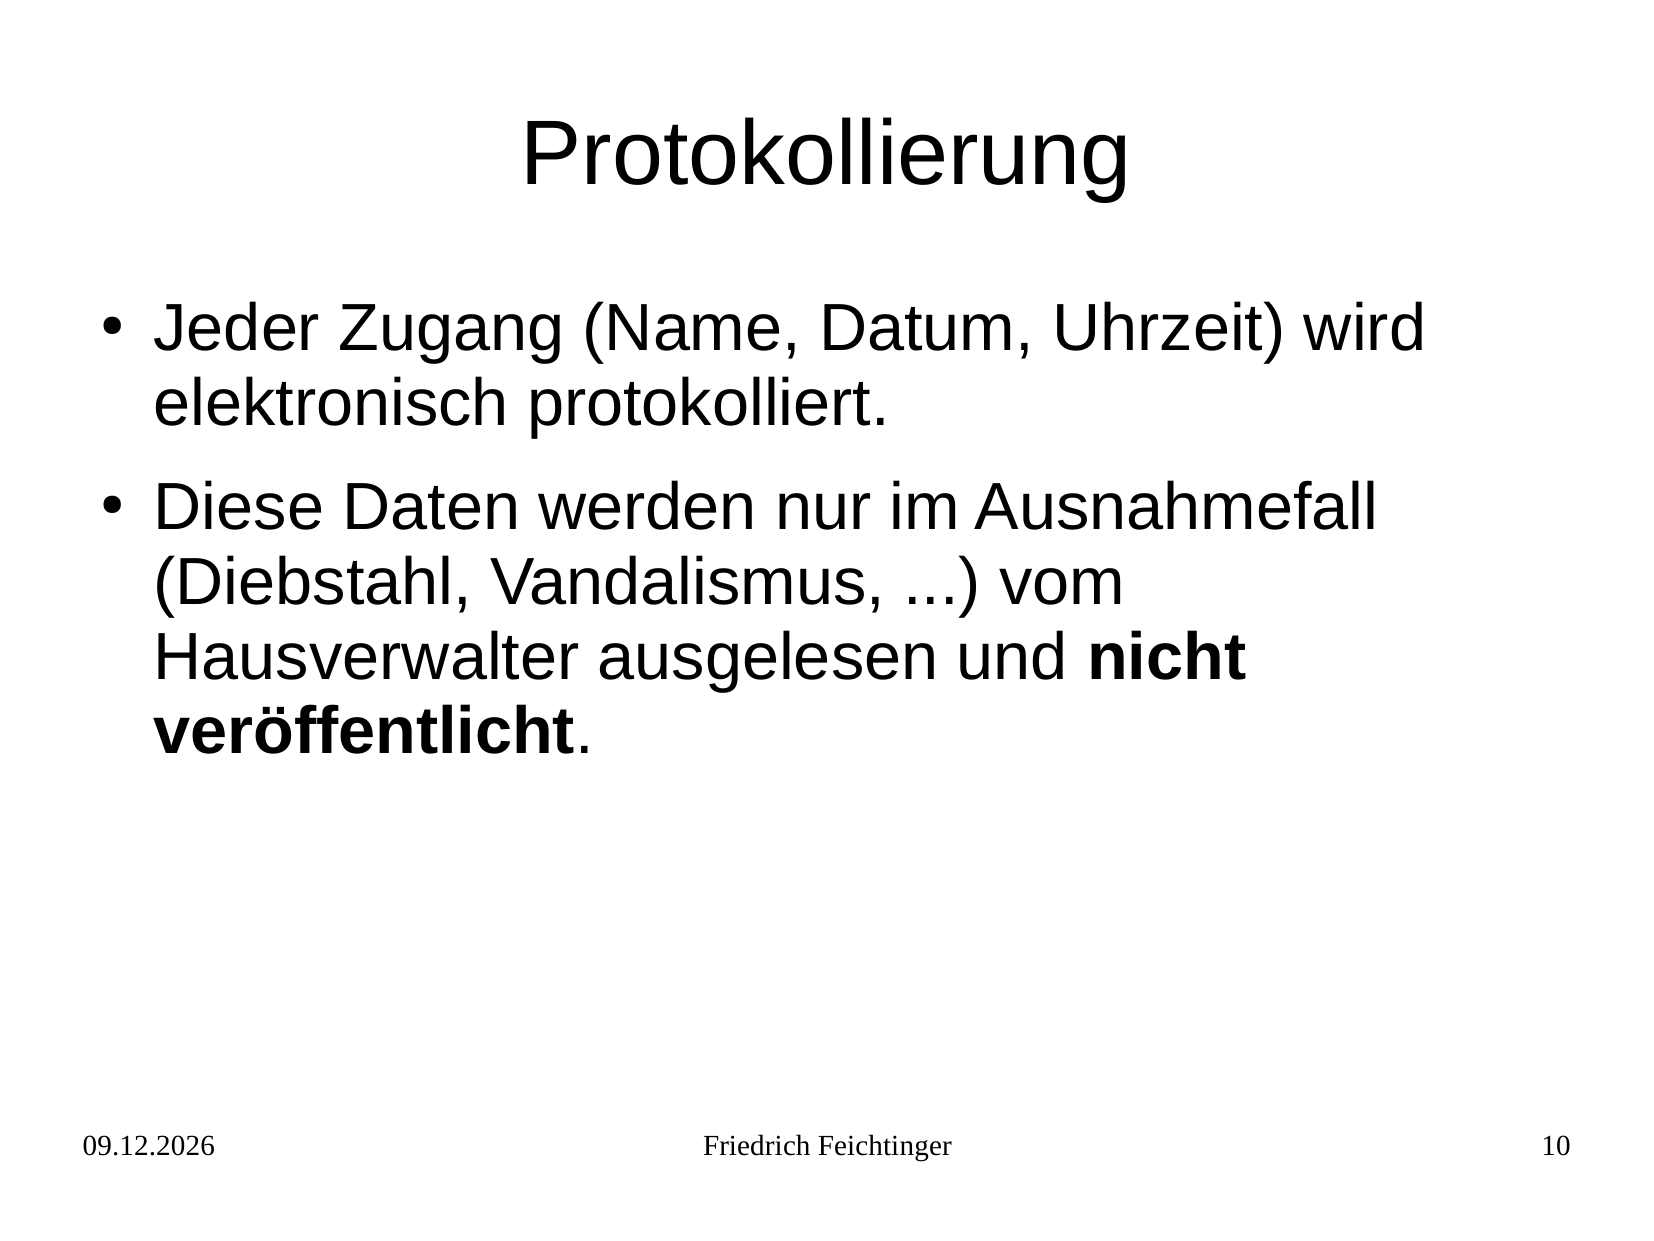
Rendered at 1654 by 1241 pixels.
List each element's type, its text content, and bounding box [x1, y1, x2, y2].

list Jeder Zugang (Name, Datum, Uhrzeit) wird elektronisch protokolliert. Diese Daten werden nur im Ausnahmefall (Diebstahl, Vandalismus, ...) vom Hausverwalter ausgelesen und nicht veröffentlicht. [82, 290, 1571, 1010]
title Protokollierung [82, 49, 1571, 257]
